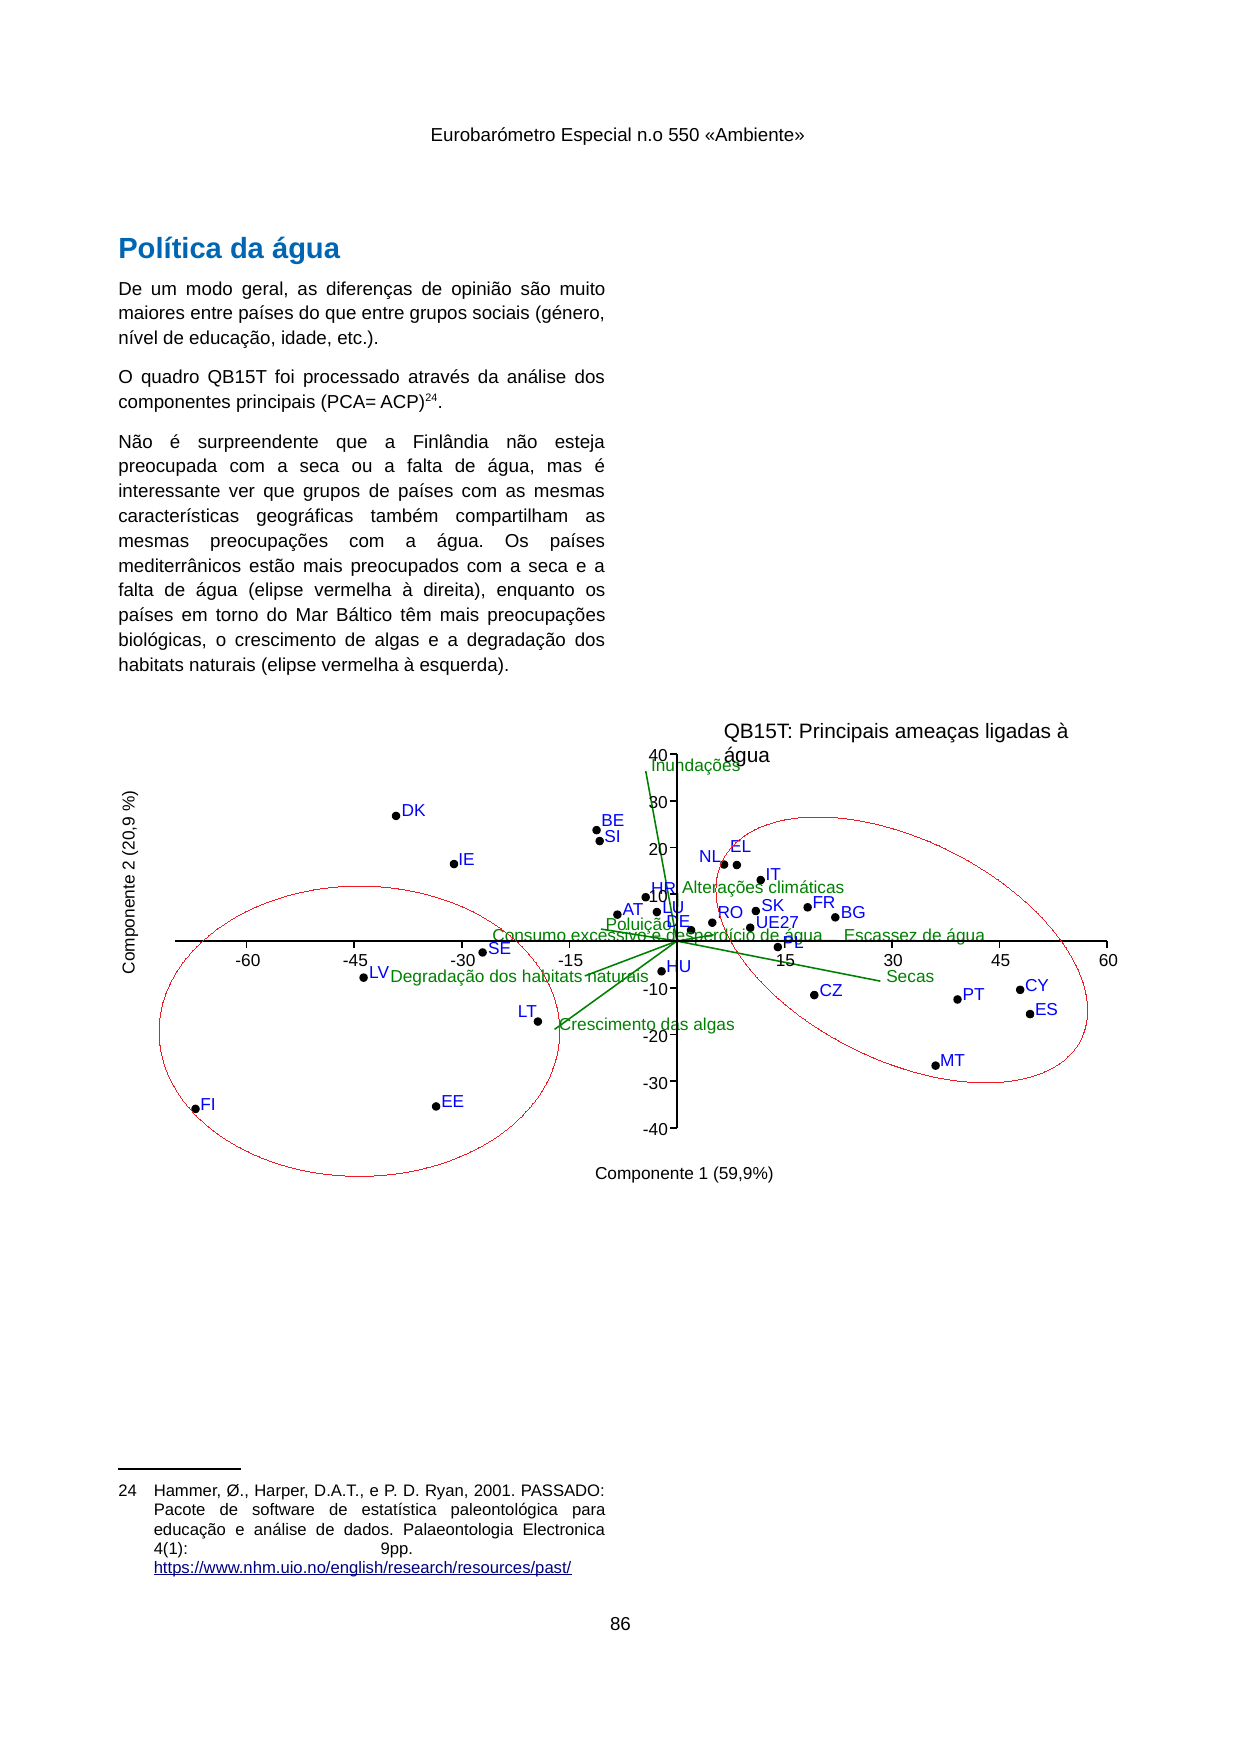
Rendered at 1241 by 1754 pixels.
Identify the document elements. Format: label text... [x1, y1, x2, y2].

text Hammer, Ø., Harper, D.A.T., e P. D. Ryan, 2001. PASSADO: Pacote de software de estatística paleontológica para educação e análise de dados. Palaeontologia Electronica 4(1): 9pp. https://www.nhm.uio.no/english/research/resources/past/ [118, 1481, 605, 1577]
text O quadro QB15T foi processado através da análise dos componentes principais (PCA= ACP). [118, 366, 605, 413]
text De um modo geral, as diferenças de opinião são muito maiores entre países do que entre grupos sociais (género, nível de educação, idade, etc.). [118, 277, 605, 348]
subtitle Política da água [118, 231, 605, 265]
text Não é surpreendente que a Finlândia não esteja preocupada com a seca ou a falta de água, mas é interessante ver que grupos de países com as mesmas características geográficas também compartilham as mesmas preocupações com a água. Os países mediterrânicos estão mais preocupados com a seca e a falta de água (elipse vermelha à direita), enquanto os países em torno do Mar Báltico têm mais preocupações biológicas, o crescimento de algas e a degradação dos habitats naturais (elipse vermelha à esquerda). [118, 431, 605, 675]
